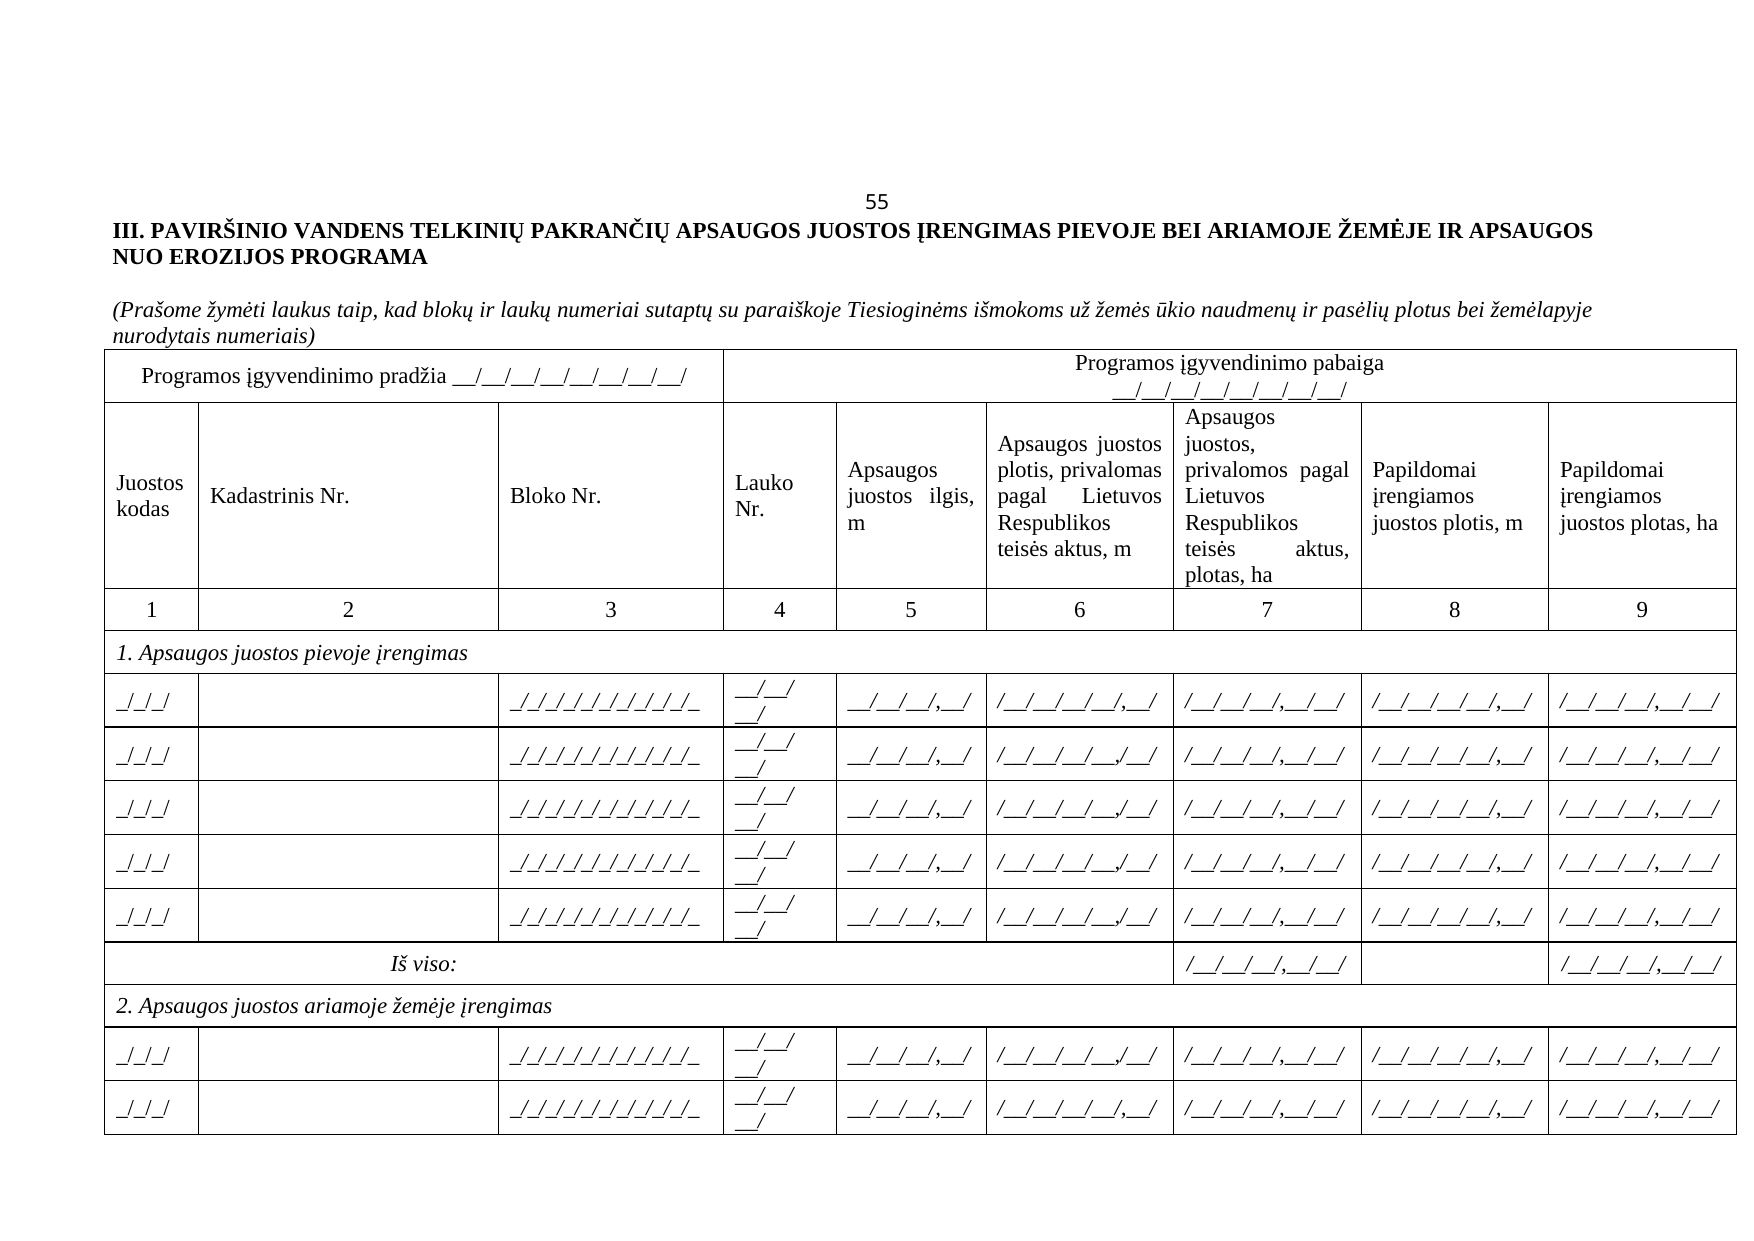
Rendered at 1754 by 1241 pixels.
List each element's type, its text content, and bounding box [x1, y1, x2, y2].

text (Prašome žymėti laukus taip, kad blokų ir laukų numeriai sutaptų su paraiškoje Tiesioginėms išmokoms už žemės ūkio naudmenų ir pasėlių plotus bei žemėlapyje nurodytais numeriais) [112, 296, 1642, 348]
table_cell __/__/__/ [724, 1028, 836, 1080]
table_cell /__/__/__/__/,__/ [1362, 835, 1548, 888]
table_cell /__/__/__/,__/__/ [1549, 943, 1736, 984]
table_cell [199, 728, 498, 780]
table_cell __/__/__/,__/ [837, 728, 986, 780]
table_cell __/__/__/ [724, 889, 836, 941]
table_cell /__/__/__/,__/__/ [1174, 674, 1361, 726]
table_cell Apsaugos juostos plotis, privalomas pagal Lietuvos Respublikos teisės aktus, m [987, 403, 1173, 588]
table_cell 1. Apsaugos juostos pievoje įrengimas [105, 631, 1736, 673]
table_cell _/_/_/ [105, 781, 198, 834]
table_cell Juostos kodas [105, 403, 198, 588]
table_cell /__/__/__/__/,__/ [1362, 889, 1548, 941]
table_cell _/_/_/_/_/_/_/_/_/_/_ [499, 835, 723, 888]
table_cell /__/__/__/,__/__/ [1549, 835, 1736, 888]
table_cell /__/__/__/__,/__/ [987, 1028, 1173, 1080]
table_cell /__/__/__/__/,__/ [1362, 728, 1548, 780]
table_cell __/__/__/ [724, 781, 836, 834]
table_cell /__/__/__/,__/__/ [1549, 781, 1736, 834]
table_cell /__/__/__/,__/__/ [1174, 835, 1361, 888]
table_cell Kadastrinis Nr. [199, 403, 498, 588]
table_cell /__/__/__/__,/__/ [987, 889, 1173, 941]
table_cell 8 [1362, 589, 1548, 630]
table_cell Papildomai įrengiamos juostos plotas, ha [1549, 403, 1736, 588]
table_cell /__/__/__/,__/__/ [1174, 943, 1361, 984]
table_cell 9 [1549, 589, 1736, 630]
table_cell __/__/__/ [724, 835, 836, 888]
table_cell 2 [199, 589, 498, 630]
table_cell Bloko Nr. [499, 403, 723, 588]
table_cell [199, 835, 498, 888]
table_cell __/__/__/,__/ [837, 1028, 986, 1080]
table_cell _/_/_/_/_/_/_/_/_/_/_ [499, 781, 723, 834]
table_cell /__/__/__/__,/__/ [987, 728, 1173, 780]
table_cell /__/__/__/__/,__/ [1362, 1028, 1548, 1080]
table_cell [199, 1028, 498, 1080]
table_cell /__/__/__/__,/__/ [987, 835, 1173, 888]
text III. PAVIRŠINIO VANDENS TELKINIŲ PAKRANČIŲ APSAUGOS JUOSTOS ĮRENGIMAS PIEVOJE BEI ARIAMOJE ŽEMĖJE IR APSAUGOS NUO EROZIJOS PROGRAMA [112, 217, 1642, 269]
table_cell [1362, 943, 1548, 984]
table_cell Apsaugos juostos, privalomos pagal Lietuvos Respublikos teisės aktus, plotas, ha [1174, 403, 1361, 588]
table_cell 1 [105, 589, 198, 630]
table_cell __/__/__/ [724, 674, 836, 726]
table_cell _/_/_/_/_/_/_/_/_/_/_ [499, 728, 723, 780]
table_cell /__/__/__/,__/__/ [1174, 889, 1361, 941]
table_cell /__/__/__/,__/__/ [1174, 781, 1361, 834]
table_header Programos įgyvendinimo pabaiga __/__/__/__/__/__/__/__/ [724, 350, 1736, 402]
table_cell Lauko Nr. [724, 403, 836, 588]
table_cell __/__/__/,__/ [837, 1081, 986, 1134]
table_cell Papildomai įrengiamos juostos plotis, m [1362, 403, 1548, 588]
table_cell _/_/_/ [105, 674, 198, 726]
table_cell /__/__/__/,__/__/ [1549, 1081, 1736, 1134]
table_cell __/__/__/ [724, 728, 836, 780]
table_cell _/_/_/ [105, 835, 198, 888]
table_cell _/_/_/ [105, 1081, 198, 1134]
table_cell /__/__/__/,__/__/ [1549, 674, 1736, 726]
table_cell /__/__/__/__/,__/ [1362, 674, 1548, 726]
table_cell 7 [1174, 589, 1361, 630]
table_cell 6 [987, 589, 1173, 630]
table_cell Apsaugos juostos ilgis, m [837, 403, 986, 588]
table_cell 5 [837, 589, 986, 630]
table_cell __/__/__/ [724, 1081, 836, 1134]
table_cell 4 [724, 589, 836, 630]
table_cell /__/__/__/__,/__/ [987, 781, 1173, 834]
table_cell /__/__/__/,__/__/ [1549, 728, 1736, 780]
table_cell _/_/_/_/_/_/_/_/_/_/_ [499, 1028, 723, 1080]
table_cell Iš viso: [105, 943, 1173, 984]
table_cell __/__/__/,__/ [837, 674, 986, 726]
table_cell [199, 1081, 498, 1134]
table_cell /__/__/__/,__/__/ [1174, 1028, 1361, 1080]
table_cell 2. Apsaugos juostos ariamoje žemėje įrengimas [105, 985, 1736, 1026]
table_cell /__/__/__/,__/__/ [1174, 728, 1361, 780]
table_cell _/_/_/_/_/_/_/_/_/_/_ [499, 674, 723, 726]
table_cell /__/__/__/,__/__/ [1549, 1028, 1736, 1080]
table_cell _/_/_/_/_/_/_/_/_/_/_ [499, 889, 723, 941]
table_cell /__/__/__/,__/__/ [1549, 889, 1736, 941]
table_cell /__/__/__/__/,__/ [1362, 1081, 1548, 1134]
table_cell _/_/_/ [105, 889, 198, 941]
table_cell __/__/__/,__/ [837, 889, 986, 941]
table_cell _/_/_/ [105, 1028, 198, 1080]
table_cell /__/__/__/,__/__/ [1174, 1081, 1361, 1134]
table_cell __/__/__/,__/ [837, 835, 986, 888]
table_cell [199, 889, 498, 941]
table_cell [199, 674, 498, 726]
table_cell _/_/_/ [105, 728, 198, 780]
table_cell __/__/__/,__/ [837, 781, 986, 834]
table_cell /__/__/__/__/,__/ [987, 674, 1173, 726]
table_cell _/_/_/_/_/_/_/_/_/_/_ [499, 1081, 723, 1134]
table_cell 3 [499, 589, 723, 630]
table_cell /__/__/__/__/,__/ [1362, 781, 1548, 834]
table_cell [199, 781, 498, 834]
table_cell /__/__/__/__/,__/ [987, 1081, 1173, 1134]
table_header Programos įgyvendinimo pradžia __/__/__/__/__/__/__/__/ [105, 350, 723, 402]
